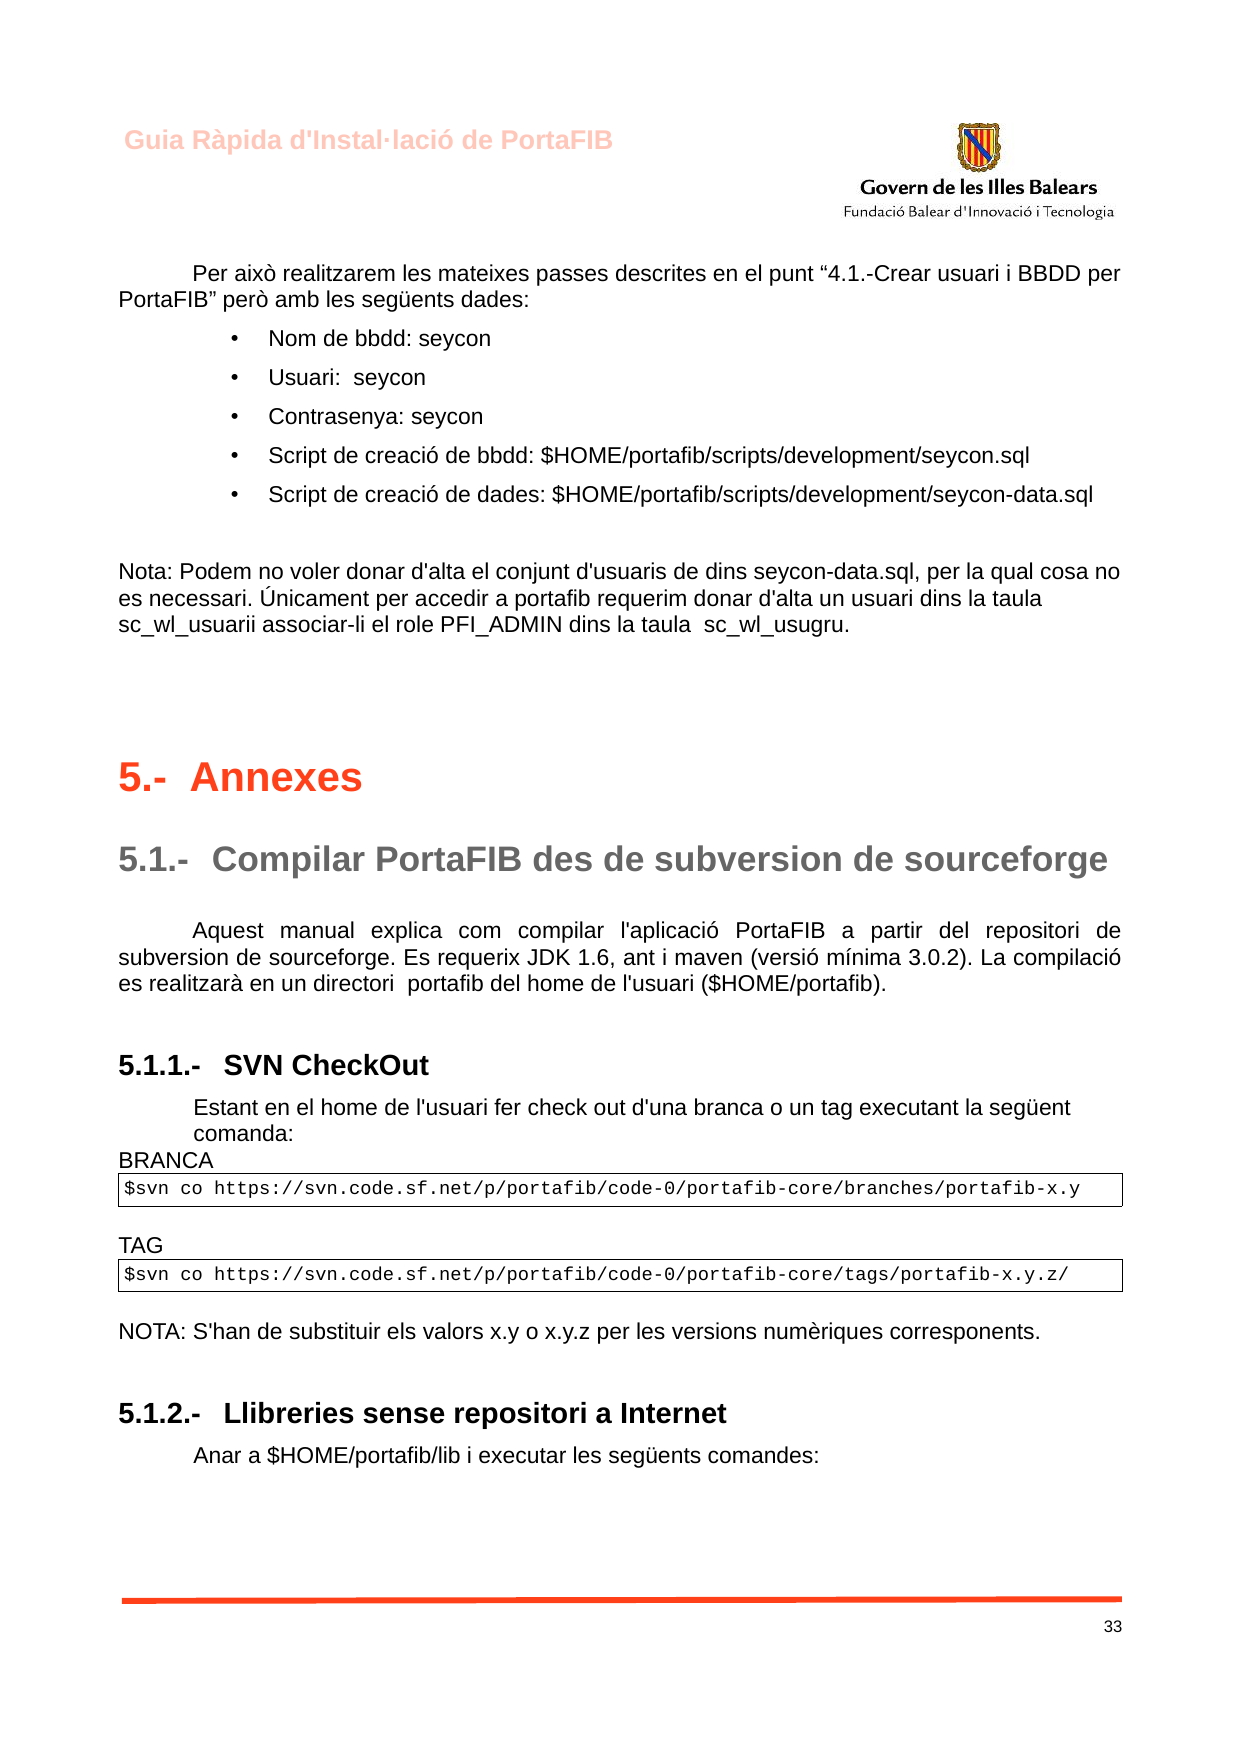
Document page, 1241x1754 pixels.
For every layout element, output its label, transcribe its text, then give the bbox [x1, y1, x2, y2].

subtitle SVN CheckOut [118, 1048, 1122, 1081]
subtitle Annexes [118, 752, 1122, 800]
text BRANCA [118, 1147, 1122, 1173]
subtitle Compilar PortaFIB des de subversion de sourceforge [118, 838, 1122, 879]
table_header $svn co https://svn.code.sf.net/p/portafib/code-0/portafib-core/branches/portafib-x.y [119, 1174, 1122, 1206]
text Aquest manual explica com compilar l'aplicació PortaFIB a partir del repositori de subversion de sourceforge. Es requerix JDK 1.6, ant i maven (versió mínima 3.0.2). La compilació es realitzarà en un directori portafib del home de l'usuari ($HOME/portafib). [118, 917, 1122, 997]
text TAG [118, 1232, 1122, 1259]
text Nota: Podem no voler donar d'alta el conjunt d'usuaris de dins seycon-data.sql, per la qual cosa no es necessari. Únicament per accedir a portafib requerim donar d'alta un usuari dins la taula sc_wl_usuarii associar-li el role PFI_ADMIN dins la taula sc_wl_usugru. [118, 558, 1122, 637]
list Script de creació de dades: $HOME/portafib/scripts/development/seycon-data.sql [231, 481, 1122, 507]
text Per això realitzarem les mateixes passes descrites en el punt “4.1.-Crear usuari i BBDD per PortaFIB” però amb les següents dades: [118, 260, 1122, 313]
picture [840, 123, 1117, 220]
text NOTA: S'han de substituir els valors x.y o x.y.z per les versions numèriques corresponents. [118, 1318, 1122, 1344]
list Anar a $HOME/portafib/lib i executar les següents comandes: [156, 1442, 1122, 1468]
list Usuari: seycon [231, 364, 1122, 390]
list Script de creació de bbdd: $HOME/portafib/scripts/development/seycon.sql [231, 442, 1122, 468]
list Estant en el home de l'usuari fer check out d'una branca o un tag executant la següent comanda: [156, 1094, 1122, 1147]
table_header $svn co https://svn.code.sf.net/p/portafib/code-0/portafib-core/tags/portafib-x.y.z/ [119, 1260, 1122, 1291]
subtitle Llibreries sense repositori a Internet [118, 1396, 1122, 1429]
list Contrasenya: seycon [231, 403, 1122, 429]
list Nom de bbdd: seycon [231, 325, 1122, 351]
